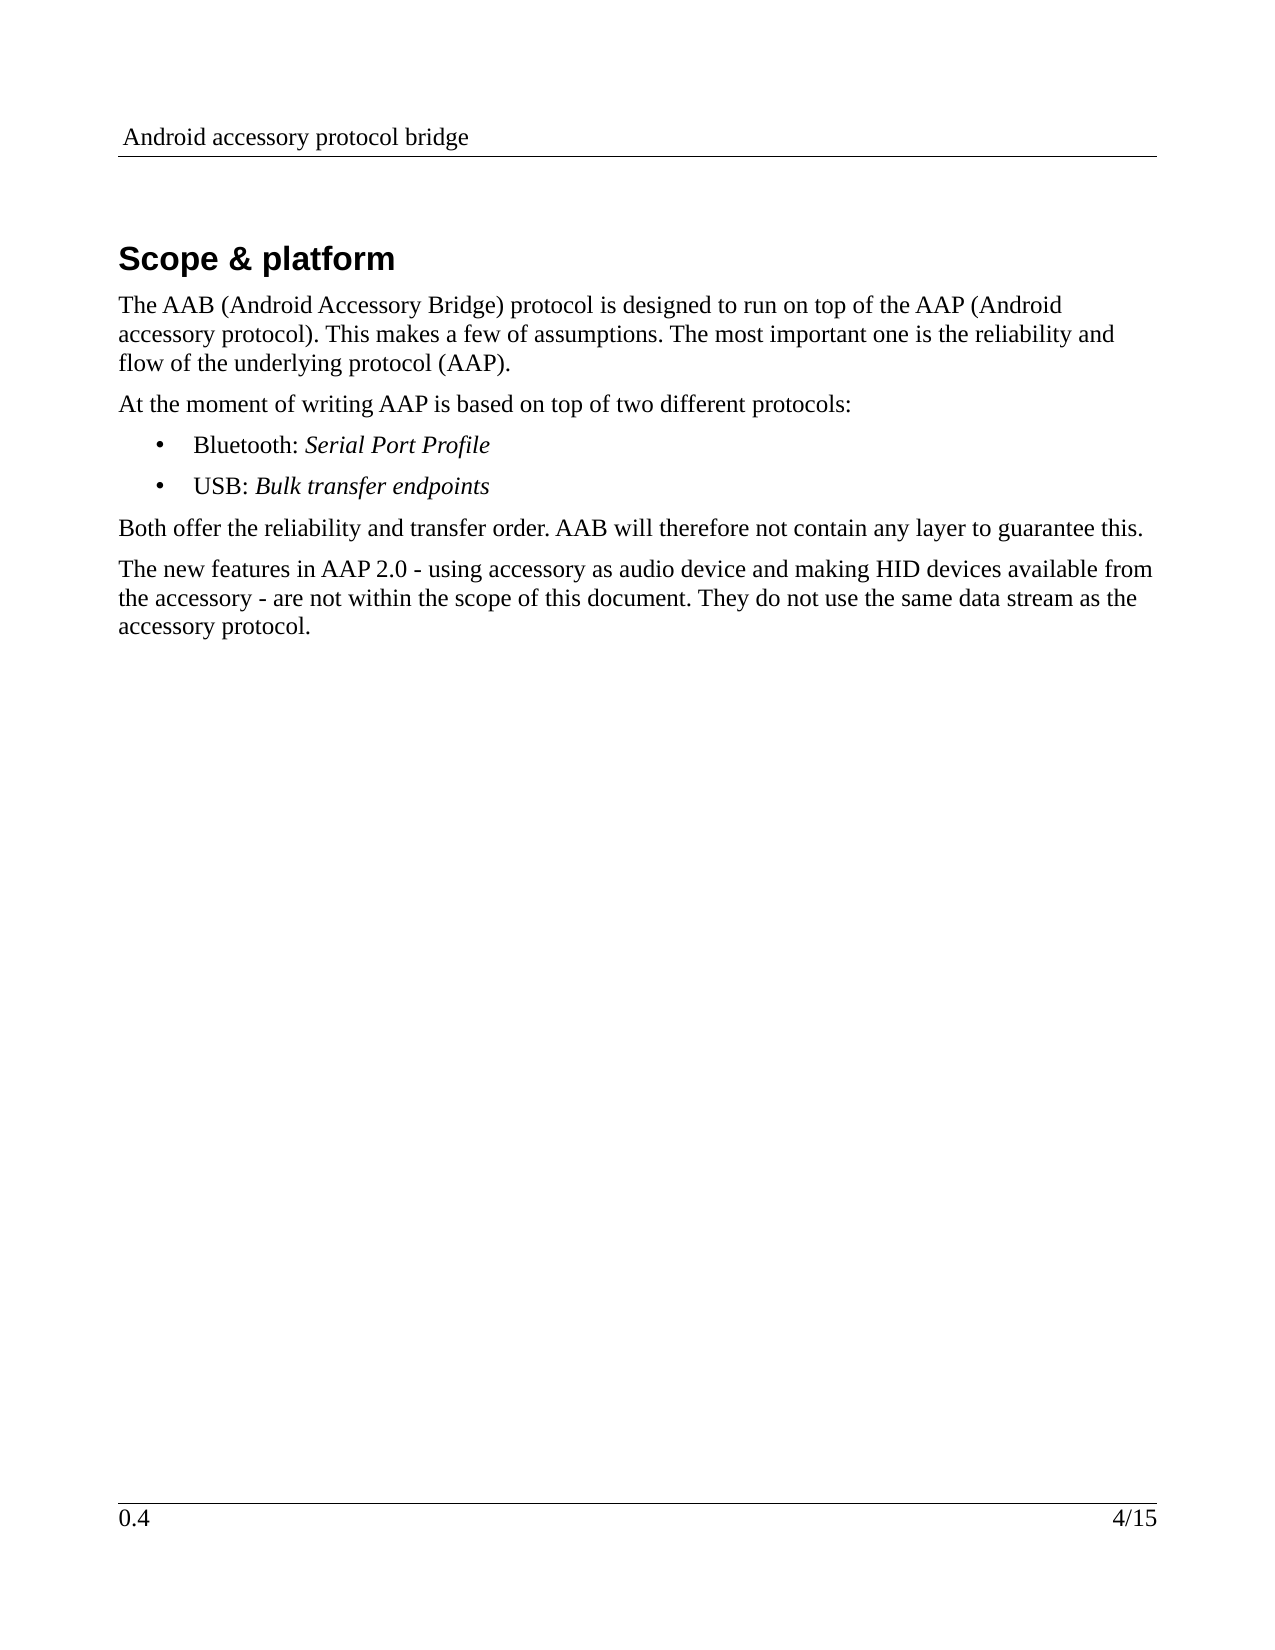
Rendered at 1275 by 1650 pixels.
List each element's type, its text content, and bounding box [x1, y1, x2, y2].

text At the moment of writing AAP is based on top of two different protocols: [118, 389, 1157, 418]
list USB: Bulk transfer endpoints [156, 471, 1157, 500]
subtitle Scope & platform [118, 239, 1157, 278]
text The new features in AAP 2.0 - using accessory as audio device and making HID devices available from the accessory - are not within the scope of this document. They do not use the same data stream as the accessory protocol. [118, 554, 1157, 640]
text Both offer the reliability and transfer order. AAB will therefore not contain any layer to guarantee this. [118, 513, 1157, 541]
text The AAB (Android Accessory Bridge) protocol is designed to run on top of the AAP (Android accessory protocol). This makes a few of assumptions. The most important one is the reliability and flow of the underlying protocol (AAP). [118, 290, 1157, 376]
list Bluetooth: Serial Port Profile [156, 430, 1157, 459]
